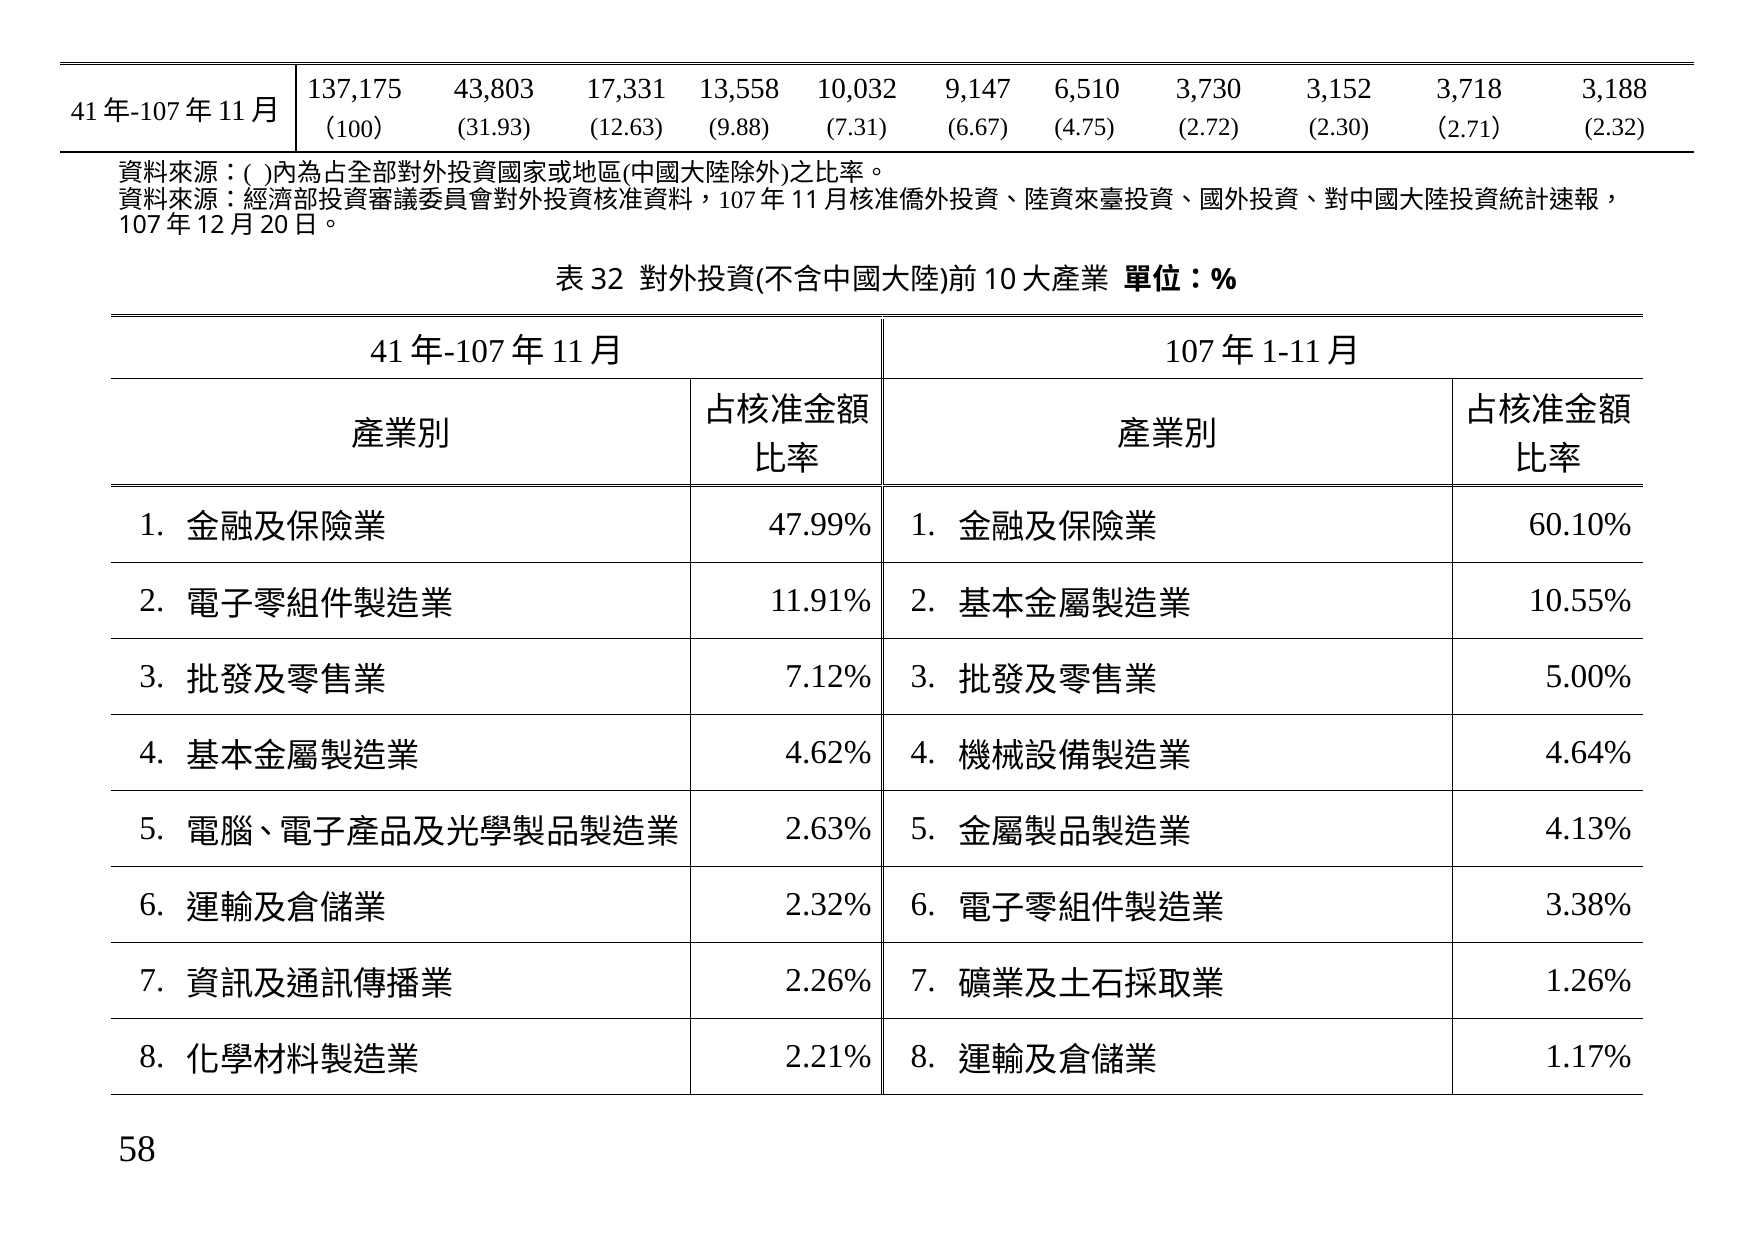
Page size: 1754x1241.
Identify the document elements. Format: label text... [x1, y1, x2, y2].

table_cell 43,803 (31.93) [413, 65, 574, 151]
table_cell 電子零組件製造業 [947, 867, 1452, 942]
table_cell 3,152 (2.30) [1274, 65, 1403, 151]
table_cell 4. [884, 715, 947, 790]
table_cell 60.10% [1453, 487, 1643, 562]
table_cell 占核准金額比率 [691, 379, 881, 484]
table_cell 7.12% [691, 639, 881, 714]
table_cell 1. [111, 487, 175, 562]
table_cell 產業別 [111, 379, 690, 484]
table_cell 化學材料製造業 [175, 1019, 690, 1094]
table_cell 8. [884, 1019, 947, 1094]
table_cell 1.26% [1453, 943, 1643, 1018]
table_cell 137,175 （100） [297, 65, 412, 151]
table_cell 4. [111, 715, 175, 790]
table_cell 13,558 (9.88) [678, 65, 800, 151]
table_cell 6,510 (4.75) [1043, 65, 1143, 151]
table_cell 10,032 (7.31) [801, 65, 912, 151]
table_cell 17,331 (12.63) [575, 65, 677, 151]
table_cell 金融及保險業 [947, 487, 1452, 562]
table_cell 8. [111, 1019, 175, 1094]
table_cell 批發及零售業 [175, 639, 690, 714]
table_cell 機械設備製造業 [947, 715, 1452, 790]
table_cell 2.32% [691, 867, 881, 942]
table_cell 2. [111, 563, 175, 638]
table_cell 金屬製品製造業 [947, 791, 1452, 866]
table_cell 5.00% [1453, 639, 1643, 714]
table_cell 金融及保險業 [175, 487, 690, 562]
table_cell 3. [884, 639, 947, 714]
table_cell 1.17% [1453, 1019, 1643, 1094]
table_cell 2.21% [691, 1019, 881, 1094]
text 資料來源：經濟部投資審議委員會對外投資核准資料，107年11月核准僑外投資、陸資來臺投資、國外投資、對中國大陸投資統計速報，107年12月20日。 [118, 189, 1636, 239]
table_cell 資訊及通訊傳播業 [175, 943, 690, 1018]
table_cell 1. [884, 487, 947, 562]
table_cell 占核准金額比率 [1453, 379, 1643, 484]
table_cell 7. [111, 943, 175, 1018]
table_header 107年1-11月 [883, 317, 1643, 378]
table_cell 6. [111, 867, 175, 942]
table_cell 3,718 （2.71） [1404, 65, 1534, 151]
table_cell 3,730 (2.72) [1144, 65, 1273, 151]
table_cell 電腦、電子產品及光學製品製造業 [175, 791, 690, 866]
table_cell 7. [884, 943, 947, 1018]
table_cell 4.64% [1453, 715, 1643, 790]
table_cell 產業別 [884, 379, 1452, 484]
table_cell 4.62% [691, 715, 881, 790]
table_cell 2.26% [691, 943, 881, 1018]
table_cell 3. [111, 639, 175, 714]
table_cell 11.91% [691, 563, 881, 638]
table_cell 47.99% [691, 487, 881, 562]
table_cell 41年-107年11月 [60, 65, 295, 151]
table_cell 電子零組件製造業 [175, 563, 690, 638]
table_cell 3.38% [1453, 867, 1643, 942]
table_cell 3,188 (2.32) [1535, 65, 1694, 151]
subtitle 表32 對外投資(不含中國大陸)前10大產業 單位：% [118, 239, 1636, 314]
table_cell 批發及零售業 [947, 639, 1452, 714]
table_cell 6. [884, 867, 947, 942]
table_cell 5. [884, 791, 947, 866]
table_cell 2. [884, 563, 947, 638]
table_cell 礦業及土石採取業 [947, 943, 1452, 1018]
table_cell 2.63% [691, 791, 881, 866]
table_cell 10.55% [1453, 563, 1643, 638]
table_cell 4.13% [1453, 791, 1643, 866]
table_cell 運輸及倉儲業 [175, 867, 690, 942]
table_cell 基本金屬製造業 [947, 563, 1452, 638]
table_cell 5. [111, 791, 175, 866]
table_cell 運輸及倉儲業 [947, 1019, 1452, 1094]
text 資料來源：( )內為占全部對外投資國家或地區(中國大陸除外)之比率。 [118, 153, 1636, 189]
table_cell 9,147 (6.67) [913, 65, 1042, 151]
table_header 41年-107年11月 [111, 317, 882, 378]
table_cell 基本金屬製造業 [175, 715, 690, 790]
